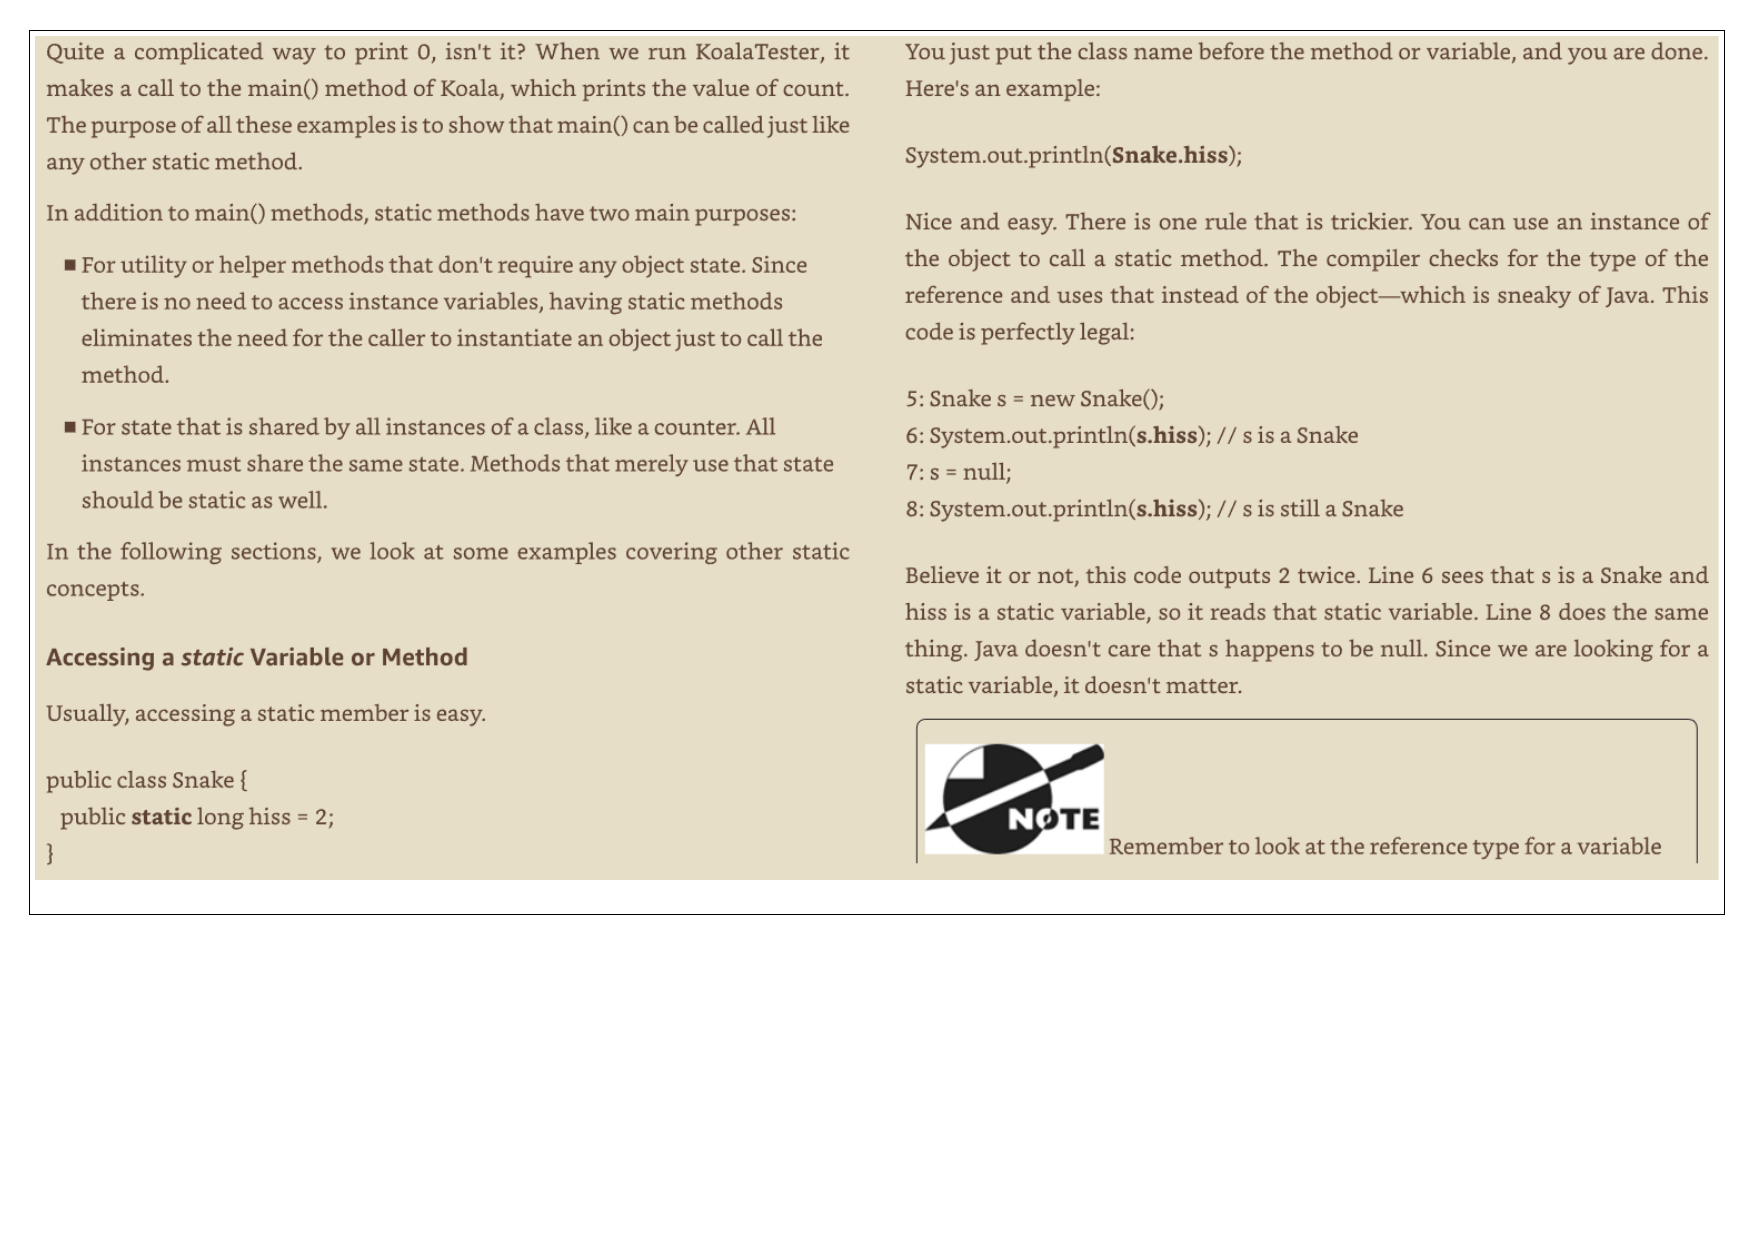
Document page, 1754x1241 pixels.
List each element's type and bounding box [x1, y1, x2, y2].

table_cell [30, 31, 1724, 914]
picture [35, 36, 1719, 880]
